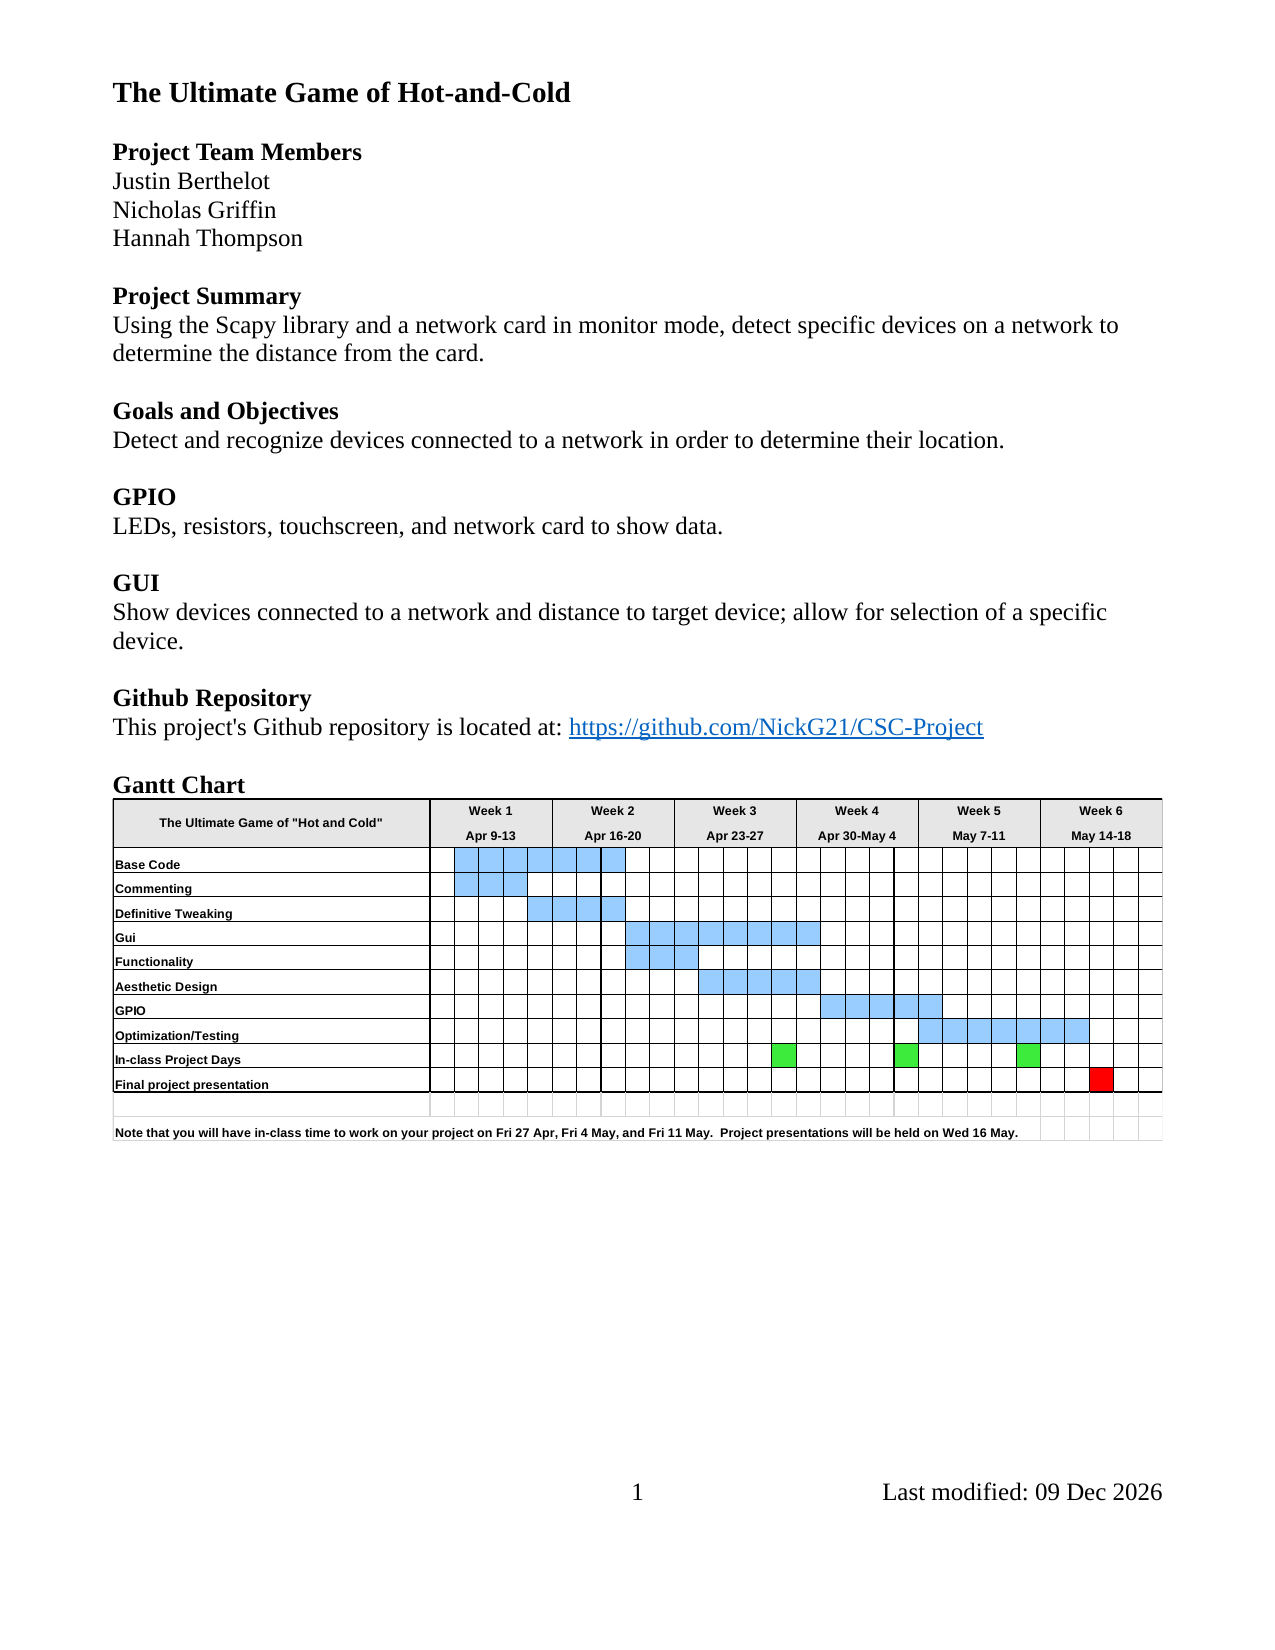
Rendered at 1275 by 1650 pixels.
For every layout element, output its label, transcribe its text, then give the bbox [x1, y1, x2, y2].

text LEDs, resistors, touchscreen, and network card to show data. [112, 511, 1162, 540]
text GUI [112, 568, 1162, 597]
text Hannah Thompson [112, 223, 1162, 252]
text This project's Github repository is located at: https://github.com/NickG21/CSC-Project [112, 712, 1162, 741]
text Detect and recognize devices connected to a network in order to determine their location. [112, 425, 1162, 453]
text Justin Berthelot [112, 166, 1162, 195]
text Nicholas Griffin [112, 195, 1162, 223]
text Project Team Members [112, 137, 1162, 166]
text Gantt Chart [112, 770, 1162, 798]
text Show devices connected to a network and distance to target device; allow for selection of a specific device. [112, 597, 1162, 655]
text Goals and Objectives [112, 396, 1162, 425]
text Using the Scapy library and a network card in monitor mode, detect specific devices on a network to determine the distance from the card. [112, 310, 1162, 367]
text The Ultimate Game of Hot-and-Cold [112, 75, 1162, 108]
text Github Repository [112, 683, 1162, 712]
text GPIO [112, 482, 1162, 511]
text Project Summary [112, 281, 1162, 310]
